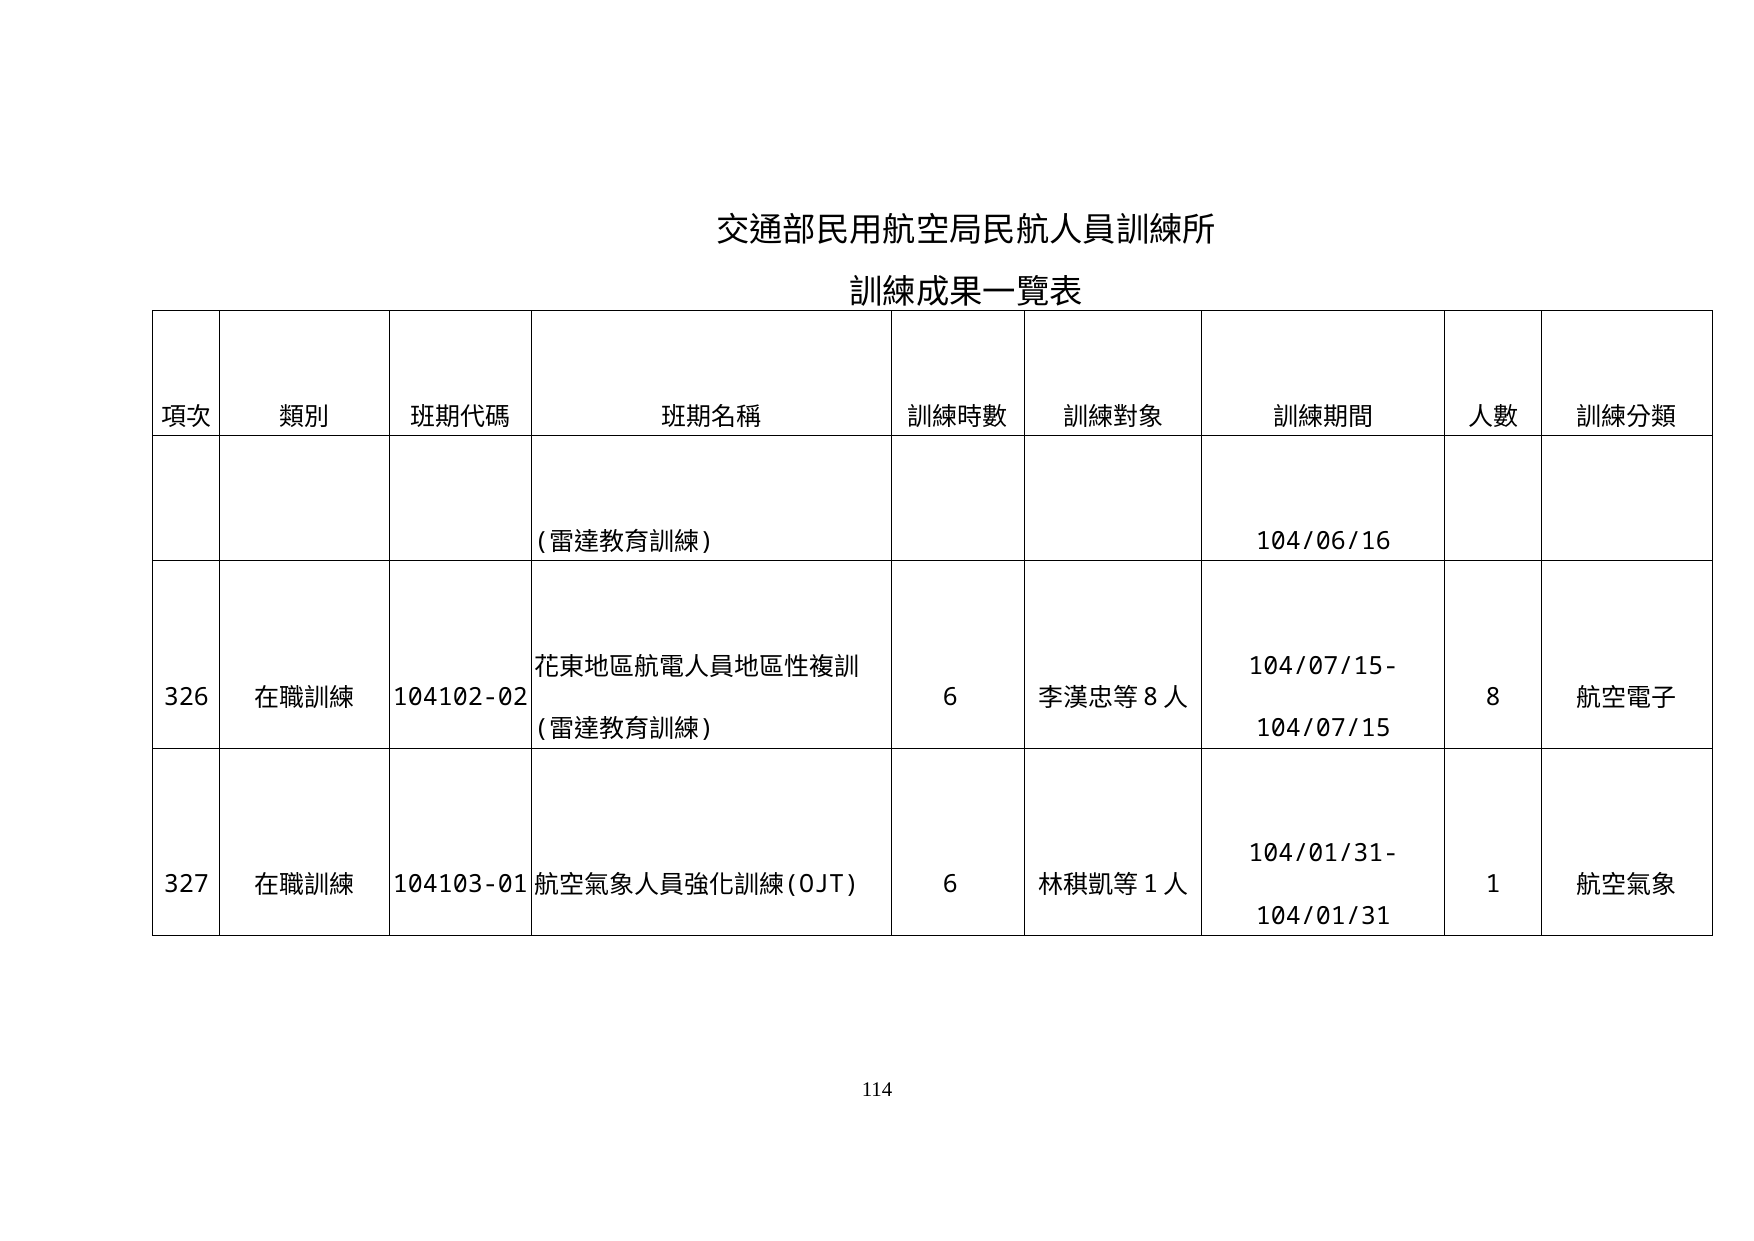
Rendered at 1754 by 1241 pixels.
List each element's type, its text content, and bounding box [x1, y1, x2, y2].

table_cell 訓練成果一覽表 [220, 248, 1712, 310]
table_cell 1 [1445, 749, 1541, 935]
table_cell 訓練期間 [1202, 311, 1444, 435]
table_cell 李漢忠等8人 [1025, 561, 1201, 748]
table_cell 航空電子 [1542, 561, 1712, 748]
table_cell 326 [153, 561, 219, 748]
table_header 交通部民用航空局民航人員訓練所 [220, 185, 1712, 248]
table_cell 班期名稱 [532, 311, 891, 435]
table_cell 林稘凱等1人 [1025, 749, 1201, 935]
table_cell 訓練時數 [892, 311, 1024, 435]
table_cell 訓練對象 [1025, 311, 1201, 435]
table_cell 項次 [153, 311, 219, 435]
table_cell 花東地區航電人員地區性複訓(雷達教育訓練) [532, 561, 891, 748]
table_cell 104/01/31-104/01/31 [1202, 749, 1444, 935]
table_cell 327 [153, 749, 219, 935]
table_cell 6 [892, 561, 1024, 748]
table_cell 104/06/16 [1202, 436, 1444, 560]
table_cell (雷達教育訓練) [532, 436, 891, 560]
table_cell 在職訓練 [220, 749, 389, 935]
table_cell 訓練分類 [1542, 311, 1712, 435]
table_cell 航空氣象人員強化訓練(OJT) [532, 749, 891, 935]
table_cell 104103-01 [390, 749, 531, 935]
table_cell 104/07/15-104/07/15 [1202, 561, 1444, 748]
table_cell [1542, 436, 1712, 560]
table_cell 104102-02 [390, 561, 531, 748]
table_cell [892, 436, 1024, 560]
table_cell 8 [1445, 561, 1541, 748]
table_header [153, 185, 219, 248]
table_cell [153, 248, 219, 310]
table_cell [153, 436, 219, 560]
table_cell 類別 [220, 311, 389, 435]
table_cell 在職訓練 [220, 561, 389, 748]
table_cell 人數 [1445, 311, 1541, 435]
table_cell [1025, 436, 1201, 560]
table_cell 航空氣象 [1542, 749, 1712, 935]
table_cell 6 [892, 749, 1024, 935]
table_cell [390, 436, 531, 560]
table_cell [1445, 436, 1541, 560]
table_cell [220, 436, 389, 560]
table_cell 班期代碼 [390, 311, 531, 435]
